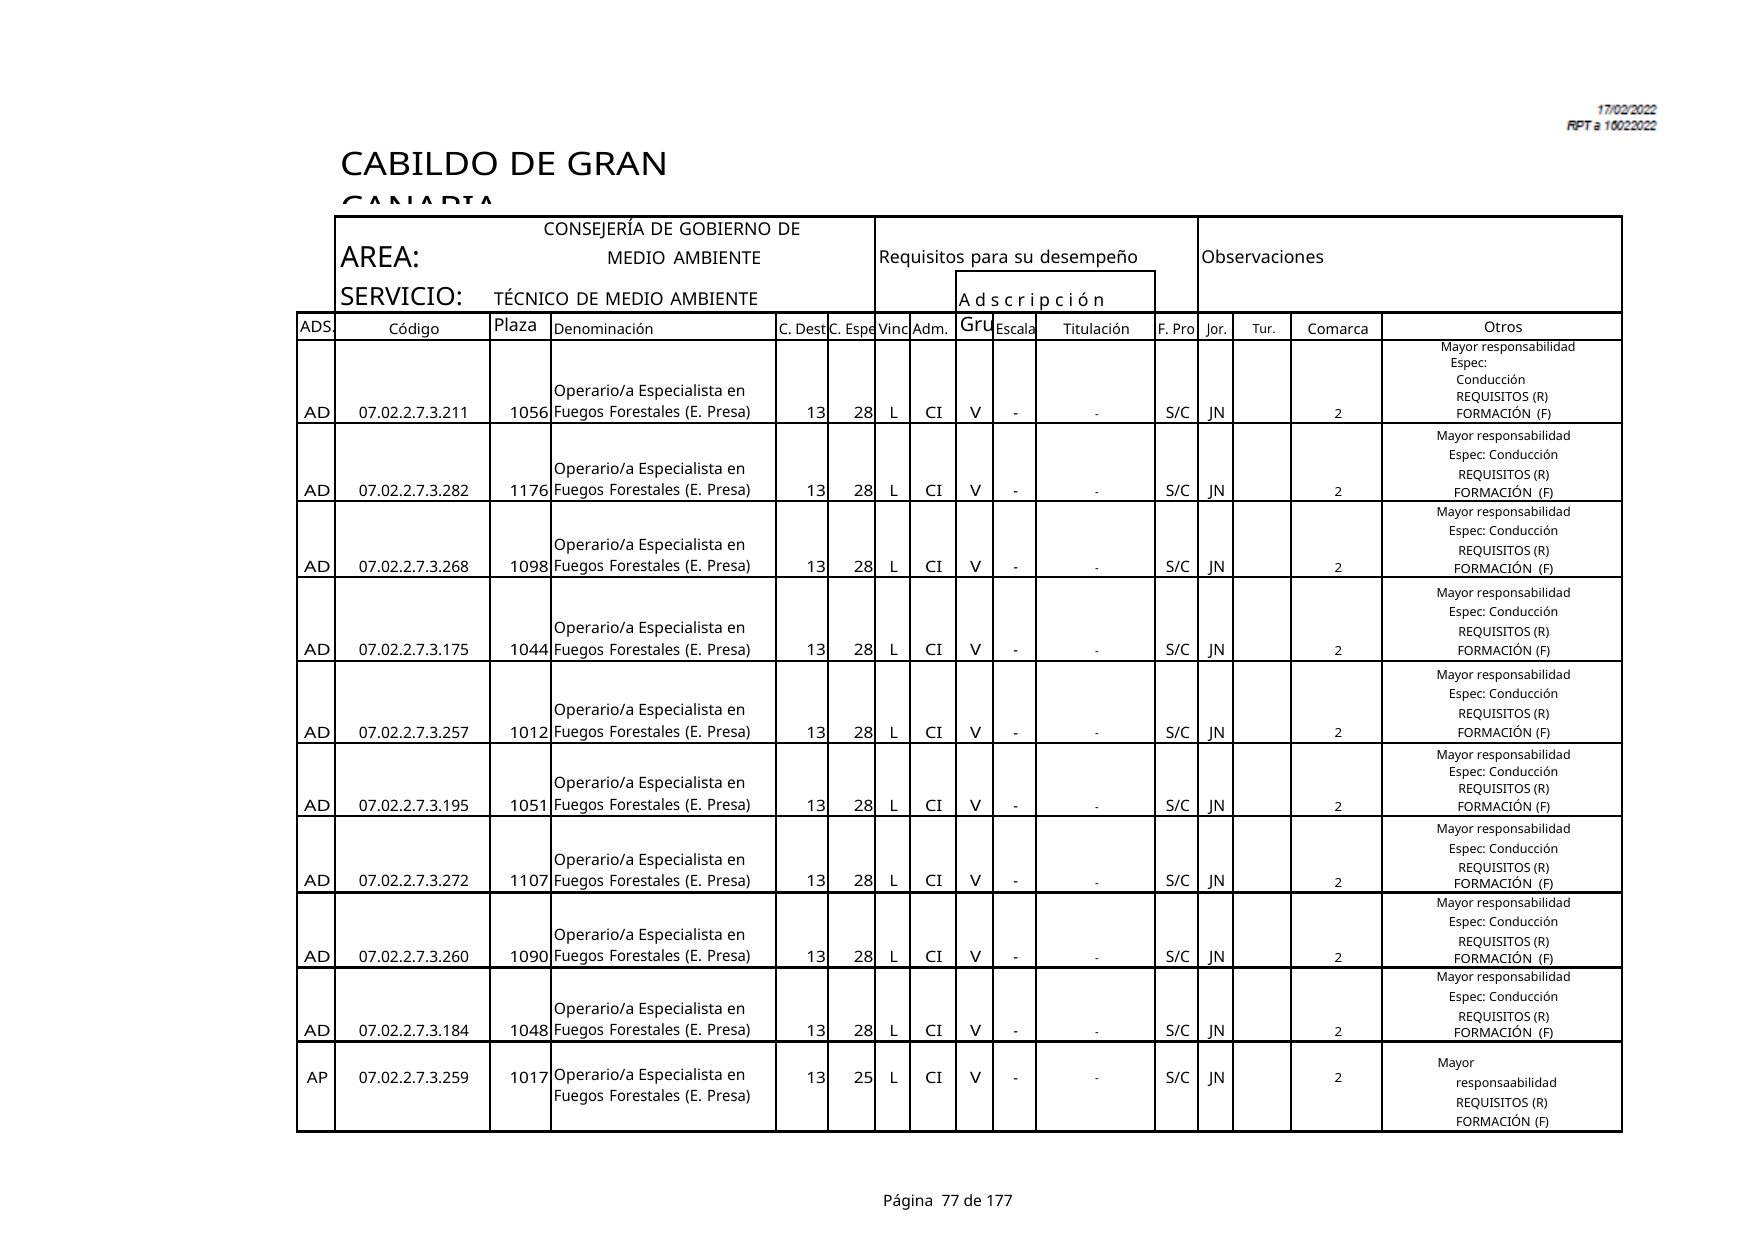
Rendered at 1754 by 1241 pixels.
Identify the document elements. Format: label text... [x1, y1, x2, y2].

table_cell S/C [1156, 894, 1197, 966]
table_cell Operario/a Especialista en Fuegos Forestales (E. Presa) [552, 969, 775, 1040]
table_cell 2 [1292, 817, 1381, 891]
table_cell 13 [777, 817, 827, 891]
table_cell - [1037, 424, 1154, 500]
table_cell ADS. [298, 314, 334, 338]
table_cell CI [911, 894, 955, 966]
table_cell JN [1199, 502, 1232, 576]
table_cell 07.02.2.7.3.195 [336, 744, 489, 815]
table_cell V [957, 969, 992, 1040]
table_cell CI [911, 969, 955, 1040]
table_cell Titulación [1037, 314, 1154, 338]
table_cell AD [298, 817, 334, 891]
table_cell 13 [777, 1043, 827, 1130]
table_cell 13 [777, 502, 827, 576]
table_cell [1234, 502, 1290, 576]
table_cell JN [1199, 894, 1232, 966]
table_cell 1107 [491, 817, 550, 891]
table_cell [1234, 969, 1290, 1040]
table_cell 2 [1292, 502, 1381, 576]
table_cell 2 [1292, 894, 1381, 966]
table_cell Código [336, 314, 489, 338]
table_cell 1176 [491, 424, 550, 500]
table_cell 28 [829, 894, 874, 966]
table_cell 2 [1292, 662, 1381, 742]
table_cell S/C [1156, 502, 1197, 576]
table_cell - [994, 424, 1035, 500]
table_cell 13 [777, 578, 827, 659]
table_cell - [1037, 744, 1154, 815]
table_cell Plaza [491, 314, 550, 338]
table_cell 13 [777, 424, 827, 500]
table_cell - [1037, 341, 1154, 422]
table_cell Operario/a Especialista en Fuegos Forestales (E. Presa) [552, 502, 775, 576]
table_cell Escala [994, 314, 1035, 338]
table_cell 07.02.2.7.3.175 [336, 578, 489, 659]
table_cell - [994, 969, 1035, 1040]
table_cell CI [911, 1043, 955, 1130]
table_cell - [1037, 969, 1154, 1040]
table_cell JN [1199, 578, 1232, 659]
table_cell L [876, 578, 909, 659]
table_cell F. Pro [1156, 314, 1197, 338]
table_cell L [876, 894, 909, 966]
table_cell 1098 [491, 502, 550, 576]
table_cell 1048 [491, 969, 550, 1040]
table_cell Mayor responsabilidad Espec: Conducción REQUISITOS (R) FORMACIÓN (F) [1383, 744, 1621, 815]
table_cell 2 [1292, 424, 1381, 500]
table_cell S/C [1156, 662, 1197, 742]
table_cell 28 [829, 744, 874, 815]
table_cell Mayor responsaabilidad REQUISITOS (R) FORMACIÓN (F) [1383, 1043, 1621, 1130]
table_cell 07.02.2.7.3.259 [336, 1043, 489, 1130]
table_cell 13 [777, 969, 827, 1040]
table_header Requisitos para su desempeño [876, 218, 1197, 270]
table_cell V [957, 1043, 992, 1130]
table_cell JN [1199, 969, 1232, 1040]
table_cell Mayor responsabilidad Espec: Conducción REQUISITOS (R) FORMACIÓN (F) [1383, 662, 1621, 742]
table_cell L [876, 1043, 909, 1130]
table_cell 2 [1292, 969, 1381, 1040]
table_cell 28 [829, 424, 874, 500]
table_cell C. Espe [829, 314, 874, 338]
table_cell S/C [1156, 969, 1197, 1040]
table_cell Mayor responsabilidad Espec: Conducción REQUISITOS (R) FORMACIÓN (F) [1383, 424, 1621, 500]
table_cell 07.02.2.7.3.282 [336, 424, 489, 500]
table_cell V [957, 894, 992, 966]
table_cell 1056 [491, 341, 550, 422]
table_cell V [957, 662, 992, 742]
table_cell Mayor responsabilidad Espec: Conducción REQUISITOS (R) FORMACIÓN (F) [1383, 817, 1621, 891]
table_cell 2 [1292, 1043, 1381, 1130]
table_cell 1017 [491, 1043, 550, 1130]
table_cell L [876, 424, 909, 500]
table_cell AD [298, 894, 334, 966]
table_cell 13 [777, 662, 827, 742]
table_header [297, 215, 334, 311]
picture [1565, 94, 1662, 140]
table_cell AD [298, 578, 334, 659]
table_cell Operario/a Especialista en Fuegos Forestales (E. Presa) [552, 341, 775, 422]
table_cell 28 [829, 578, 874, 659]
table_cell [1234, 424, 1290, 500]
table_cell S/C [1156, 424, 1197, 500]
table_cell S/C [1156, 1043, 1197, 1130]
table_cell [1234, 341, 1290, 422]
table_cell S/C [1156, 578, 1197, 659]
table_cell V [957, 817, 992, 891]
table_cell Comarca [1292, 314, 1381, 338]
table_cell 28 [829, 969, 874, 1040]
table_cell 28 [829, 817, 874, 891]
table_cell Gru [957, 314, 992, 338]
table_cell 13 [777, 894, 827, 966]
table_cell CI [911, 502, 955, 576]
table_cell 07.02.2.7.3.211 [336, 341, 489, 422]
table_cell CI [911, 341, 955, 422]
table_cell Mayor responsabilidad Espec: Conducción REQUISITOS (R) FORMACIÓN (F) [1383, 502, 1621, 576]
table_cell Operario/a Especialista en Fuegos Forestales (E. Presa) [552, 1043, 775, 1130]
table_cell 1090 [491, 894, 550, 966]
table_cell 1044 [491, 578, 550, 659]
table_cell A d s c r i p c i ó n [957, 272, 1154, 311]
table_cell - [1037, 1043, 1154, 1130]
table_cell V [957, 578, 992, 659]
table_cell 28 [829, 662, 874, 742]
table_cell 07.02.2.7.3.257 [336, 662, 489, 742]
table_header Observaciones [1199, 218, 1621, 311]
table_cell Mayor responsabilidad Espec: Conducción REQUISITOS (R) FORMACIÓN (F) [1383, 341, 1621, 422]
table_cell - [994, 578, 1035, 659]
table_cell AD [298, 502, 334, 576]
table_cell L [876, 969, 909, 1040]
table_cell - [994, 502, 1035, 576]
table_cell - [1037, 662, 1154, 742]
table_cell S/C [1156, 341, 1197, 422]
table_cell V [957, 502, 992, 576]
table_cell V [957, 744, 992, 815]
table_cell - [994, 341, 1035, 422]
table_cell JN [1199, 744, 1232, 815]
table_cell Vinc [876, 314, 909, 338]
table_cell Operario/a Especialista en Fuegos Forestales (E. Presa) [552, 744, 775, 815]
table_cell Adm. [911, 314, 955, 338]
table_cell JN [1199, 662, 1232, 742]
table_cell Operario/a Especialista en Fuegos Forestales (E. Presa) [552, 817, 775, 891]
table_cell CI [911, 424, 955, 500]
table_cell 2 [1292, 341, 1381, 422]
table_cell 1012 [491, 662, 550, 742]
table_cell Operario/a Especialista en Fuegos Forestales (E. Presa) [552, 894, 775, 966]
table_cell - [1037, 578, 1154, 659]
table_cell [1234, 817, 1290, 891]
table_cell AP [298, 1043, 334, 1130]
table_cell AD [298, 969, 334, 1040]
table_cell JN [1199, 817, 1232, 891]
table_cell CI [911, 662, 955, 742]
table_cell - [994, 817, 1035, 891]
table_cell - [994, 744, 1035, 815]
table_cell [1234, 1043, 1290, 1130]
table_cell Jor. [1199, 314, 1232, 338]
table_cell S/C [1156, 744, 1197, 815]
table_cell - [1037, 894, 1154, 966]
table_cell AD [298, 662, 334, 742]
table_cell AD [298, 424, 334, 500]
table_cell L [876, 662, 909, 742]
table_cell Mayor responsabilidad Espec: Conducción REQUISITOS (R) FORMACIÓN (F) [1383, 894, 1621, 966]
table_cell Operario/a Especialista en Fuegos Forestales (E. Presa) [552, 578, 775, 659]
table_cell 28 [829, 341, 874, 422]
table_cell Denominación [552, 314, 775, 338]
table_cell Otros [1383, 314, 1621, 338]
table_cell 07.02.2.7.3.268 [336, 502, 489, 576]
table_cell CI [911, 578, 955, 659]
table_cell L [876, 817, 909, 891]
table_cell - [994, 894, 1035, 966]
table_cell [1234, 744, 1290, 815]
table_cell AD [298, 744, 334, 815]
table_cell Operario/a Especialista en Fuegos Forestales (E. Presa) [552, 662, 775, 742]
table_cell JN [1199, 424, 1232, 500]
table_cell Tur. [1234, 314, 1290, 338]
table_cell 2 [1292, 744, 1381, 815]
table_cell JN [1199, 341, 1232, 422]
table_cell 13 [777, 744, 827, 815]
table_cell AD [298, 341, 334, 422]
table_cell 2 [1292, 578, 1381, 659]
table_cell 07.02.2.7.3.260 [336, 894, 489, 966]
table_cell Operario/a Especialista en Fuegos Forestales (E. Presa) [552, 424, 775, 500]
table_cell S/C [1156, 817, 1197, 891]
table_cell JN [1199, 1043, 1232, 1130]
table_cell L [876, 341, 909, 422]
table_cell [1156, 270, 1197, 311]
table_cell Mayor responsabilidad Espec: Conducción REQUISITOS (R) FORMACIÓN (F) [1383, 969, 1621, 1040]
table_cell L [876, 502, 909, 576]
table_cell 28 [829, 502, 874, 576]
table_cell Mayor responsabilidad Espec: Conducción REQUISITOS (R) FORMACIÓN (F) [1383, 578, 1621, 659]
table_cell - [994, 662, 1035, 742]
table_cell 07.02.2.7.3.184 [336, 969, 489, 1040]
table_cell - [1037, 502, 1154, 576]
table_cell 13 [777, 341, 827, 422]
table_cell 1051 [491, 744, 550, 815]
table_cell [1234, 662, 1290, 742]
table_cell [1234, 578, 1290, 659]
table_cell - [1037, 817, 1154, 891]
table_cell CI [911, 744, 955, 815]
table_cell 07.02.2.7.3.272 [336, 817, 489, 891]
table_cell V [957, 424, 992, 500]
table_cell L [876, 744, 909, 815]
table_cell 25 [829, 1043, 874, 1130]
table_cell [876, 270, 955, 311]
table_cell CI [911, 817, 955, 891]
table_cell [1234, 894, 1290, 966]
table_cell C. Dest. [777, 314, 827, 338]
table_cell V [957, 341, 992, 422]
table_header CONSEJERÍA DE GOBIERNO DE AREA: MEDIO AMBIENTE SERVICIO: TÉCNICO DE MEDIO AMBIENTE [336, 218, 874, 311]
table_cell - [994, 1043, 1035, 1130]
